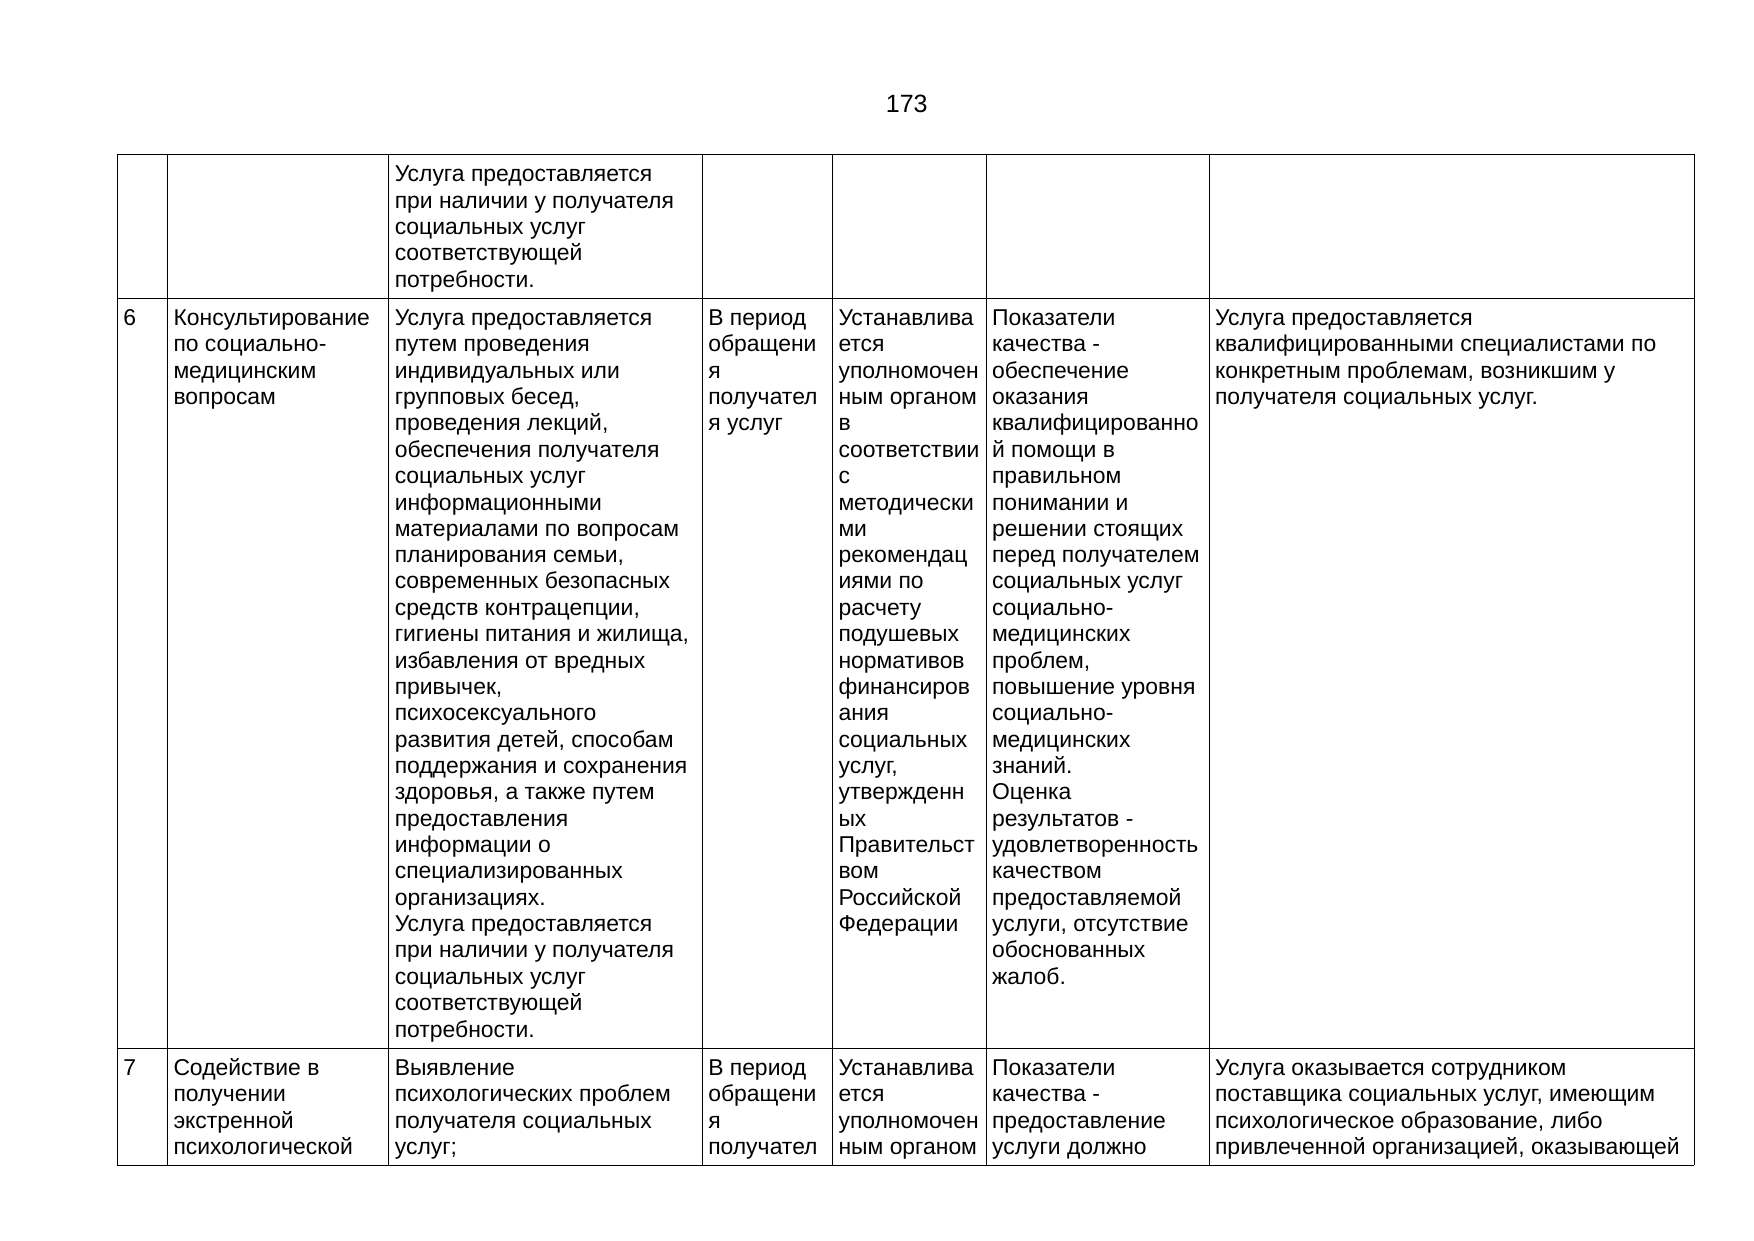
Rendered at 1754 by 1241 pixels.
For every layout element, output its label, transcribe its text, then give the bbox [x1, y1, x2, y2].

table_cell В период обращения получателя услуг [703, 299, 832, 1048]
table_cell Услуга предоставляется путем проведения индивидуальных или групповых бесед, проведения лекций, обеспечения получателя социальных услуг информационными материалами по вопросам планирования семьи, современных безопасных средств контрацепции, гигиены питания и жилища, избавления от вредных привычек, психосексуального развития детей, способам поддержания и сохранения здоровья, а также путем предоставления информации о специализированных организациях. Услуга предоставляется при наличии у получателя социальных услуг соответствующей потребности. [389, 299, 702, 1048]
table_cell [987, 155, 1209, 298]
table_cell Показатели качества - предоставление услуги должно [987, 1049, 1209, 1165]
table_cell Услуга предоставляется квалифицированными специалистами по конкретным проблемам, возникшим у получателя социальных услуг. [1210, 299, 1694, 1048]
table_cell Выявление психологических проблем получателя социальных услуг; [389, 1049, 702, 1165]
table_cell [703, 155, 832, 298]
table_cell Услуга оказывается сотрудником поставщика социальных услуг, имеющим психологическое образование, либо привлеченной организацией, оказывающей [1210, 1049, 1694, 1165]
table_cell 7 [118, 1049, 167, 1165]
table_cell [833, 155, 986, 298]
table_cell [168, 155, 388, 298]
table_cell Устанавливается уполномоченным органом в соответствии с методическими рекомендациями по расчету подушевых нормативов финансирования социальных услуг, утвержденных Правительством Российской Федерации [833, 299, 986, 1048]
table_cell Содействие в получении экстренной психологической [168, 1049, 388, 1165]
table_cell Устанавливается уполномоченным органом [833, 1049, 986, 1165]
table_cell [1210, 155, 1694, 298]
table_cell Услуга предоставляется при наличии у получателя социальных услуг соответствующей потребности. [389, 155, 702, 298]
table_cell Консультирование по социально-медицинским вопросам [168, 299, 388, 1048]
table_cell [118, 155, 167, 298]
table_cell В период обращения получател [703, 1049, 832, 1165]
table_cell Показатели качества - обеспечение оказания квалифицированной помощи в правильном понимании и решении стоящих перед получателем социальных услуг социально-медицинских проблем, повышение уровня социально-медицинских знаний. Оценка результатов - удовлетворенность качеством предоставляемой услуги, отсутствие обоснованных жалоб. [987, 299, 1209, 1048]
table_cell 6 [118, 299, 167, 1048]
